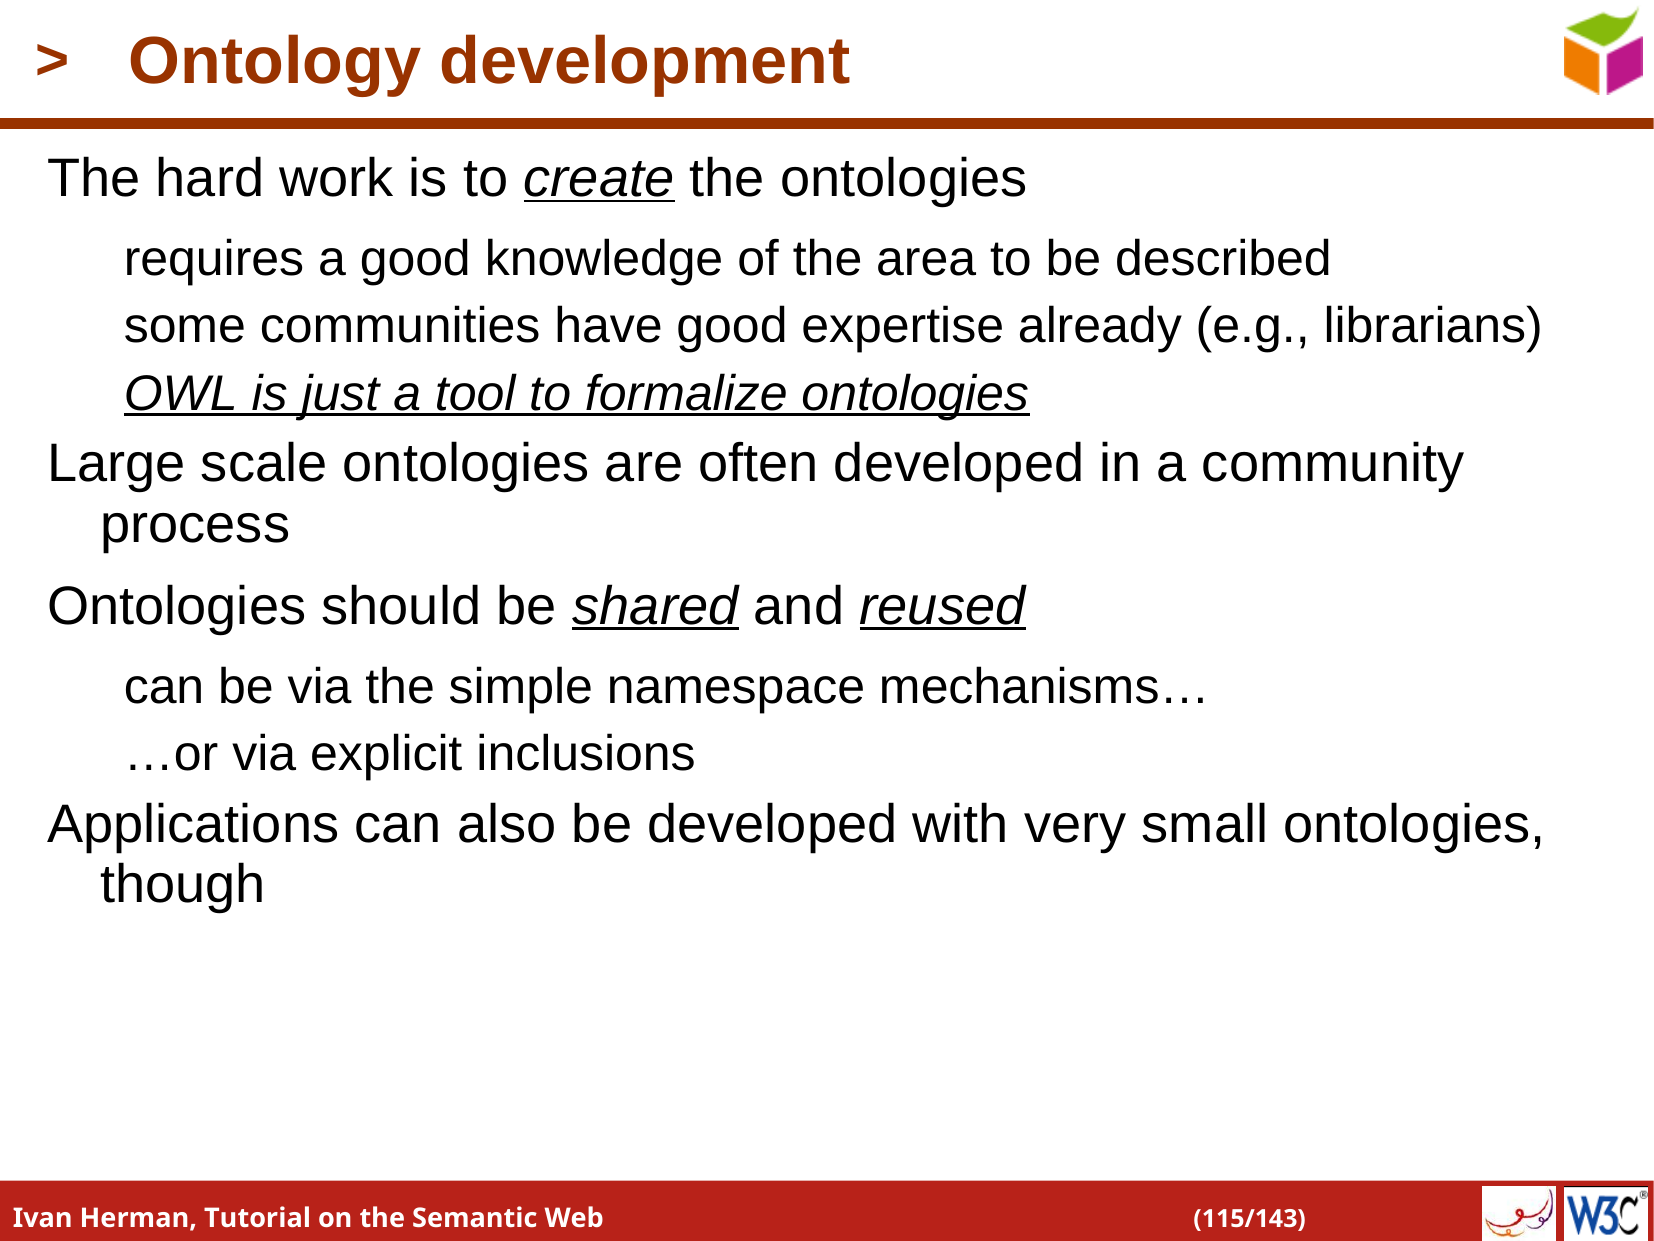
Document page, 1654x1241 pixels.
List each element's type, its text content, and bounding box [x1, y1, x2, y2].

picture [1564, 5, 1643, 95]
picture [1564, 1186, 1648, 1241]
title Ontology development [93, 0, 1493, 119]
list The hard work is to create the ontologies requires a good knowledge of the area to be described some communities have good expertise already (e.g., librarians) OWL is just a tool to formalize ontologies Large scale ontologies are often developed in a community process Ontologies should be shared and reused can be via the simple namespace mechanisms… …or via explicit inclusions Applications can also be developed with very small ontologies, though [29, 147, 1624, 1119]
picture [1482, 1186, 1556, 1241]
